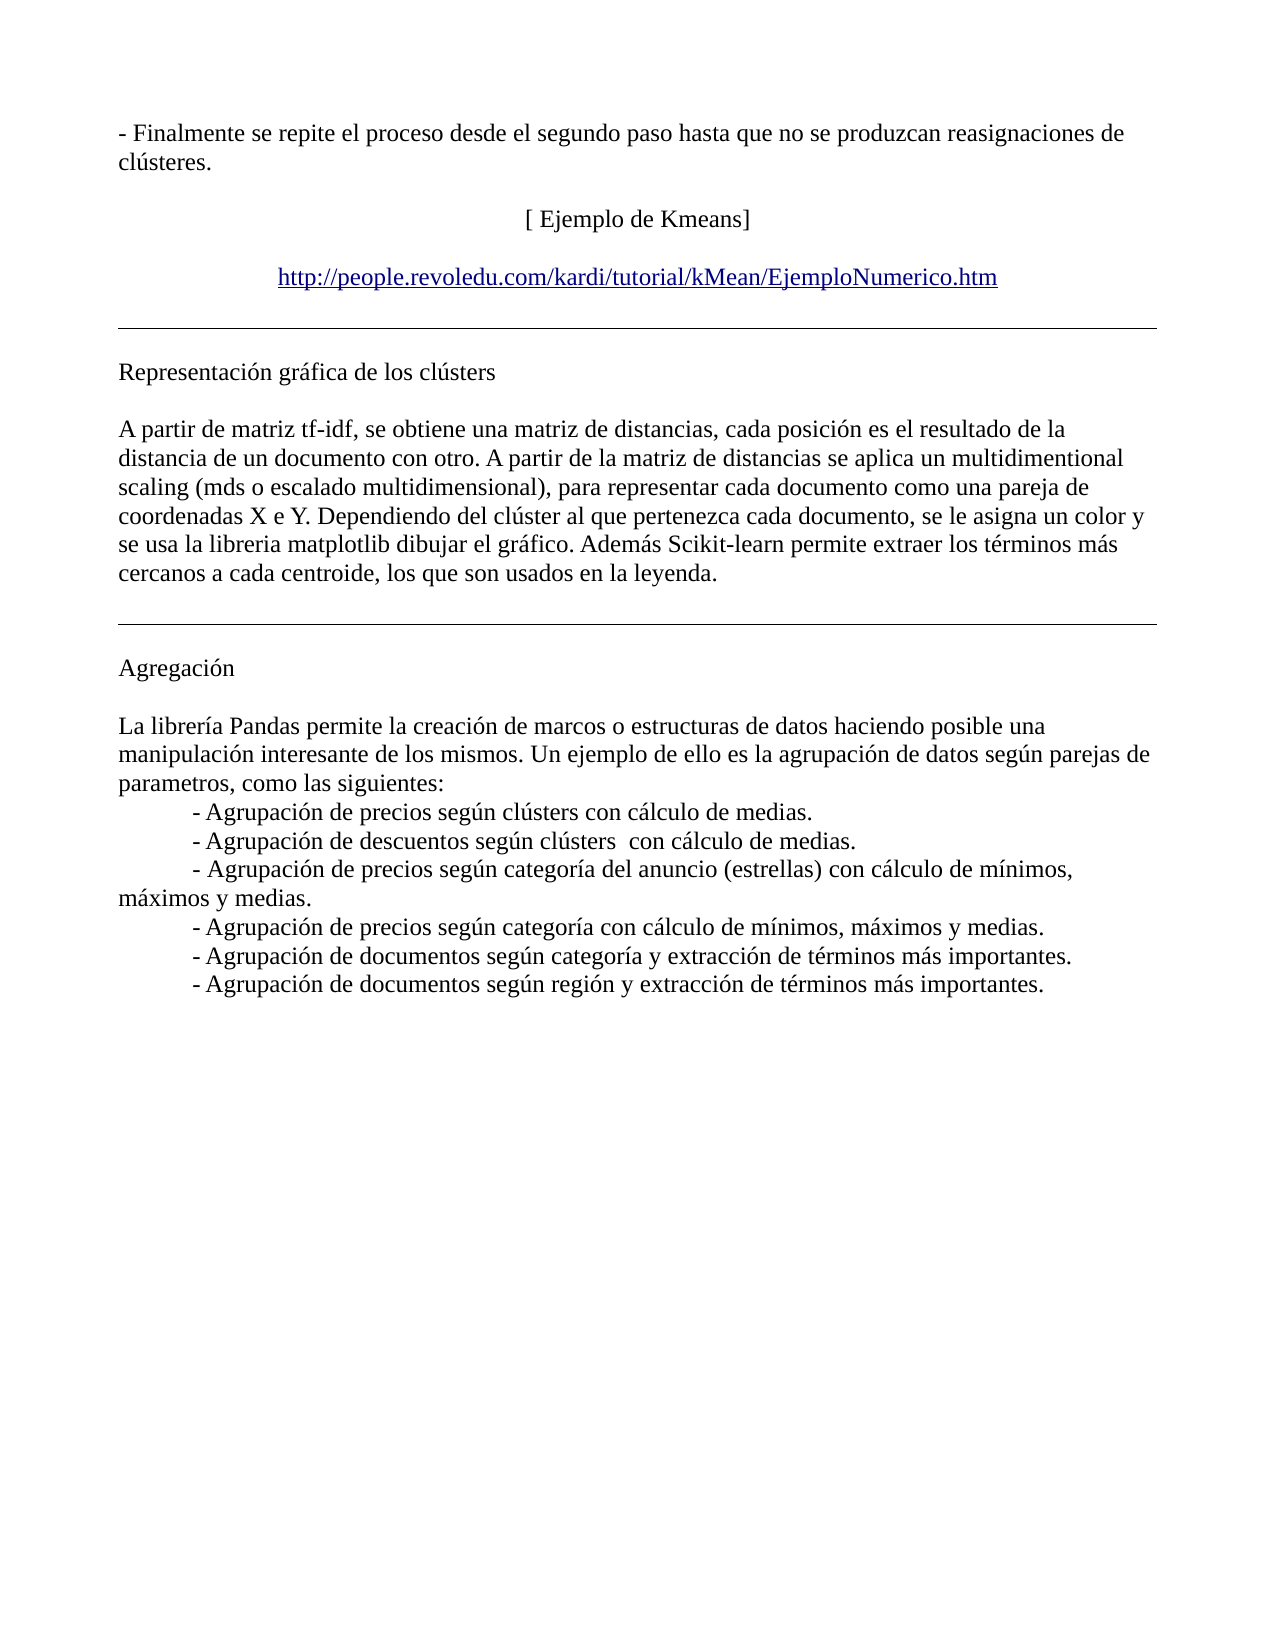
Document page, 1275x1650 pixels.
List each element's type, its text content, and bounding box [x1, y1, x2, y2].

text http://people.revoledu.com/kardi/tutorial/kMean/EjemploNumerico.htm [118, 262, 1157, 291]
text - Agrupación de precios según categoría del anuncio (estrellas) con cálculo de mínimos, máximos y medias. [118, 854, 1157, 912]
text [ Ejemplo de Kmeans] [118, 204, 1157, 233]
text La librería Pandas permite la creación de marcos o estructuras de datos haciendo posible una manipulación interesante de los mismos. Un ejemplo de ello es la agrupación de datos según parejas de parametros, como las siguientes: [118, 711, 1157, 797]
text - Agrupación de documentos según región y extracción de términos más importantes. [118, 969, 1157, 998]
text A partir de matriz tf-idf, se obtiene una matriz de distancias, cada posición es el resultado de la distancia de un documento con otro. A partir de la matriz de distancias se aplica un multidimentional scaling (mds o escalado multidimensional), para representar cada documento como una pareja de coordenadas X e Y. Dependiendo del clúster al que pertenezca cada documento, se le asigna un color y se usa la libreria matplotlib dibujar el gráfico. Además Scikit-learn permite extraer los términos más cercanos a cada centroide, los que son usados en la leyenda. [118, 414, 1157, 587]
text Representación gráfica de los clústers [118, 357, 1157, 386]
text - Agrupación de documentos según categoría y extracción de términos más importantes. [118, 941, 1157, 969]
text - Finalmente se repite el proceso desde el segundo paso hasta que no se produzcan reasignaciones de clústeres. [118, 118, 1157, 176]
text Agregación [118, 653, 1157, 682]
text - Agrupación de descuentos según clústers con cálculo de medias. [118, 826, 1157, 854]
text - Agrupación de precios según categoría con cálculo de mínimos, máximos y medias. [118, 912, 1157, 941]
text - Agrupación de precios según clústers con cálculo de medias. [118, 797, 1157, 826]
